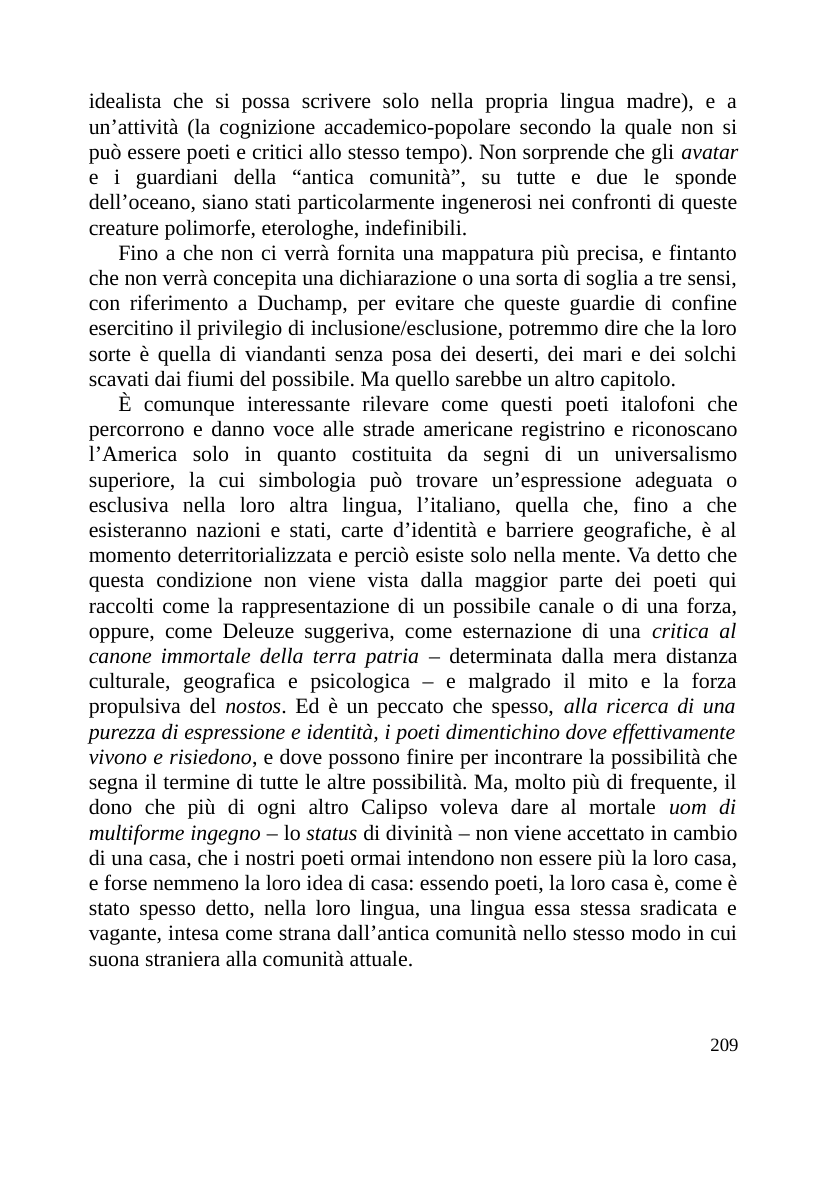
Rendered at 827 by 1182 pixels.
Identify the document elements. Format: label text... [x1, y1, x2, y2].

text È comunque interessante rilevare come questi poeti italofoni che percorrono e danno voce alle strade americane registrino e riconoscano l’America solo in quanto costituita da segni di un universalismo superiore, la cui simbologia può trovare un’espressione adeguata o esclusiva nella loro altra lingua, l’italiano, quella che, fino a che esisteranno nazioni e stati, carte d’identità e barriere geografiche, è al momento deterritorializzata e perciò esiste solo nella mente. Va detto che questa condizione non viene vista dalla maggior parte dei poeti qui raccolti come la rappresentazione di un possibile canale o di una forza, oppure, come Deleuze suggeriva, come esternazione di una critica al canone immortale della terra patria – determinata dalla mera distanza culturale, geografica e psicologica – e malgrado il mito e la forza propulsiva del nostos. Ed è un peccato che spesso, alla ricerca di una purezza di espressione e identità, i poeti dimentichino dove effettivamente vivono e risiedono, e dove possono finire per incontrare la possibilità che segna il termine di tutte le altre possibilità. Ma, molto più di frequente, il dono che più di ogni altro Calipso voleva dare al mortale uom di multiforme ingegno – lo status di divinità – non viene accettato in cambio di una casa, che i nostri poeti ormai intendono non essere più la loro casa, e forse nemmeno la loro idea di casa: essendo poeti, la loro casa è, come è stato spesso detto, nella loro lingua, una lingua essa stessa sradicata e vagante, intesa come strana dall’antica comunità nello stesso modo in cui suona straniera alla comunità attuale. [88, 391, 738, 971]
text idealista che si possa scrivere solo nella propria lingua madre), e a un’attività (la cognizione accademico-popolare secondo la quale non si può essere poeti e critici allo stesso tempo). Non sorprende che gli avatar e i guardiani della “antica comunità”, su tutte e due le sponde dell’oceano, siano stati particolarmente ingenerosi nei confronti di queste creature polimorfe, eterologhe, indefinibili. [88, 88, 738, 240]
text Fino a che non ci verrà fornita una mappatura più precisa, e fintanto che non verrà concepita una dichiarazione o una sorta di soglia a tre sensi, con riferimento a Duchamp, per evitare che queste guardie di confine esercitino il privilegio di inclusione/esclusione, potremmo dire che la loro sorte è quella di viandanti senza posa dei deserti, dei mari e dei solchi scavati dai fiumi del possibile. Ma quello sarebbe un altro capitolo. [88, 240, 738, 391]
